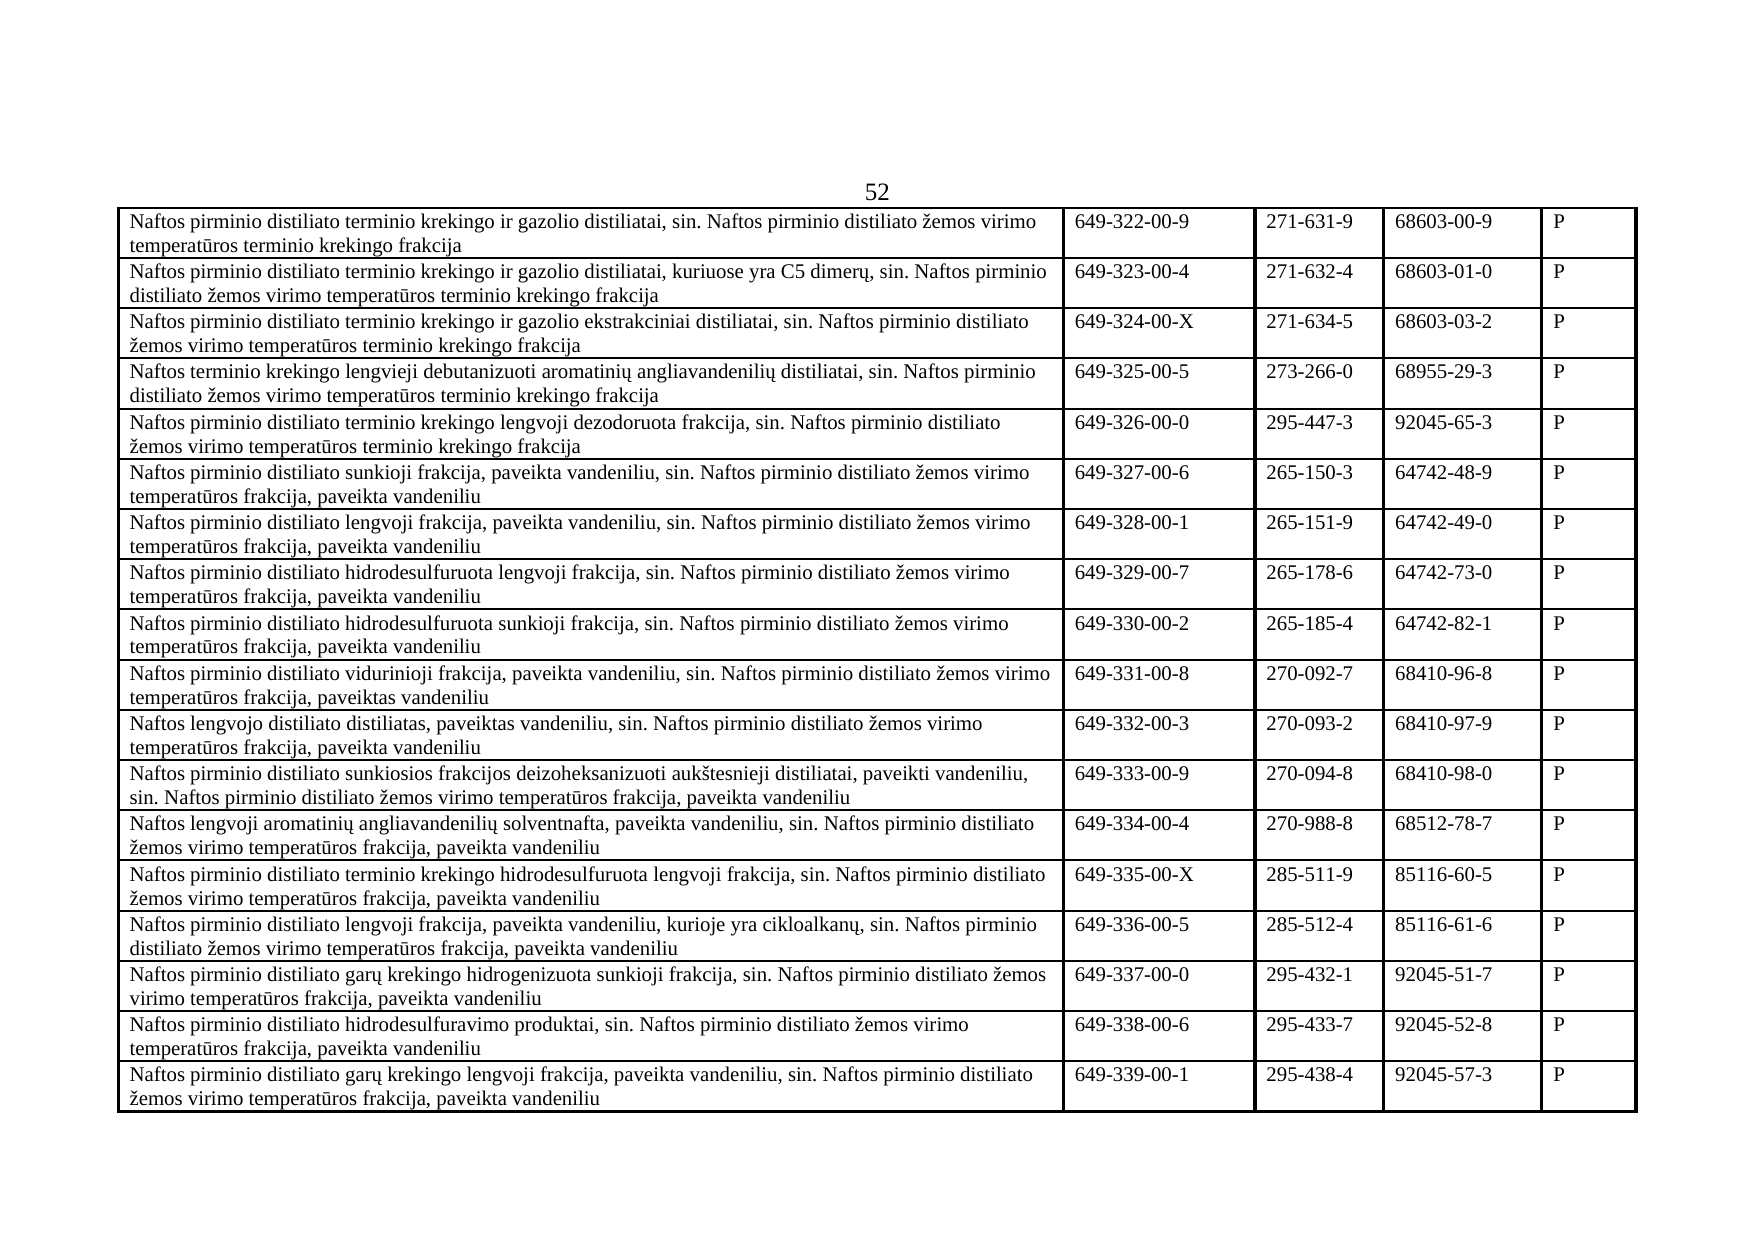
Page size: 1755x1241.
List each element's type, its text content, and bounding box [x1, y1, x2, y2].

table_cell Naftos pirminio distiliato lengvoji frakcija, paveikta vandeniliu, sin. Naftos pirminio distiliato žemos virimo temperatūros frakcija, paveikta vandeniliu [120, 510, 1062, 558]
table_cell 265-151-9 [1257, 510, 1382, 558]
table_cell 270-093-2 [1257, 711, 1382, 759]
table_cell 649-339-00-1 [1065, 1062, 1253, 1110]
table_cell P [1543, 962, 1634, 1010]
table_cell 649-332-00-3 [1065, 711, 1253, 759]
table_cell P [1543, 510, 1634, 558]
table_cell 649-334-00-4 [1065, 811, 1253, 859]
table_cell 285-511-9 [1257, 861, 1382, 909]
table_cell 649-328-00-1 [1065, 510, 1253, 558]
table_cell 649-338-00-6 [1065, 1012, 1253, 1060]
table_cell 649-327-00-6 [1065, 460, 1253, 508]
table_cell 64742-48-9 [1385, 460, 1540, 508]
table_cell P [1543, 209, 1634, 257]
table_cell P [1543, 861, 1634, 909]
table_cell 92045-51-7 [1385, 962, 1540, 1010]
table_cell Naftos pirminio distiliato vidurinioji frakcija, paveikta vandeniliu, sin. Naftos pirminio distiliato žemos virimo temperatūros frakcija, paveiktas vandeniliu [120, 661, 1062, 709]
table_cell 68603-00-9 [1385, 209, 1540, 257]
table_cell 265-185-4 [1257, 610, 1382, 658]
table_cell 68955-29-3 [1385, 359, 1540, 407]
table_cell Naftos pirminio distiliato hidrodesulfuruota lengvoji frakcija, sin. Naftos pirminio distiliato žemos virimo temperatūros frakcija, paveikta vandeniliu [120, 560, 1062, 608]
table_cell 649-331-00-8 [1065, 661, 1253, 709]
table_cell P [1543, 811, 1634, 859]
table_cell 649-337-00-0 [1065, 962, 1253, 1010]
table_cell 295-432-1 [1257, 962, 1382, 1010]
table_cell Naftos pirminio distiliato terminio krekingo ir gazolio distiliatai, sin. Naftos pirminio distiliato žemos virimo temperatūros terminio krekingo frakcija [120, 209, 1062, 257]
table_cell P [1543, 359, 1634, 407]
table_cell 92045-52-8 [1385, 1012, 1540, 1060]
table_cell 68603-01-0 [1385, 259, 1540, 307]
table_cell 68410-96-8 [1385, 661, 1540, 709]
table_cell P [1543, 711, 1634, 759]
table_cell 649-323-00-4 [1065, 259, 1253, 307]
table_cell Naftos pirminio distiliato hidrodesulfuravimo produktai, sin. Naftos pirminio distiliato žemos virimo temperatūros frakcija, paveikta vandeniliu [120, 1012, 1062, 1060]
table_cell 68410-97-9 [1385, 711, 1540, 759]
table_cell 649-326-00-0 [1065, 410, 1253, 458]
table_cell 68512-78-7 [1385, 811, 1540, 859]
table_cell 270-988-8 [1257, 811, 1382, 859]
table_cell 85116-61-6 [1385, 912, 1540, 960]
table_cell 295-447-3 [1257, 410, 1382, 458]
table_cell 285-512-4 [1257, 912, 1382, 960]
table_cell 649-333-00-9 [1065, 761, 1253, 809]
table_cell 649-336-00-5 [1065, 912, 1253, 960]
table_cell P [1543, 410, 1634, 458]
table_cell 92045-65-3 [1385, 410, 1540, 458]
table_cell 68410-98-0 [1385, 761, 1540, 809]
table_cell 649-329-00-7 [1065, 560, 1253, 608]
table_cell P [1543, 259, 1634, 307]
table_cell P [1543, 912, 1634, 960]
table_cell 649-322-00-9 [1065, 209, 1253, 257]
table_cell 649-330-00-2 [1065, 610, 1253, 658]
table_cell P [1543, 610, 1634, 658]
table_cell 649-324-00-X [1065, 309, 1253, 357]
table_cell 270-094-8 [1257, 761, 1382, 809]
table_cell Naftos lengvoji aromatinių angliavandenilių solventnafta, paveikta vandeniliu, sin. Naftos pirminio distiliato žemos virimo temperatūros frakcija, paveikta vandeniliu [120, 811, 1062, 859]
table_cell Naftos pirminio distiliato garų krekingo hidrogenizuota sunkioji frakcija, sin. Naftos pirminio distiliato žemos virimo temperatūros frakcija, paveikta vandeniliu [120, 962, 1062, 1010]
table_cell Naftos terminio krekingo lengvieji debutanizuoti aromatinių angliavandenilių distiliatai, sin. Naftos pirminio distiliato žemos virimo temperatūros terminio krekingo frakcija [120, 359, 1062, 407]
table_cell Naftos pirminio distiliato terminio krekingo ir gazolio distiliatai, kuriuose yra C5 dimerų, sin. Naftos pirminio distiliato žemos virimo temperatūros terminio krekingo frakcija [120, 259, 1062, 307]
table_cell 649-335-00-X [1065, 861, 1253, 909]
table_cell 271-634-5 [1257, 309, 1382, 357]
table_cell 85116-60-5 [1385, 861, 1540, 909]
table_cell P [1543, 661, 1634, 709]
table_cell 64742-82-1 [1385, 610, 1540, 658]
table_cell P [1543, 1012, 1634, 1060]
table_cell 64742-49-0 [1385, 510, 1540, 558]
table_cell Naftos pirminio distiliato hidrodesulfuruota sunkioji frakcija, sin. Naftos pirminio distiliato žemos virimo temperatūros frakcija, paveikta vandeniliu [120, 610, 1062, 658]
table_cell P [1543, 560, 1634, 608]
table_cell Naftos pirminio distiliato lengvoji frakcija, paveikta vandeniliu, kurioje yra cikloalkanų, sin. Naftos pirminio distiliato žemos virimo temperatūros frakcija, paveikta vandeniliu [120, 912, 1062, 960]
table_cell 295-438-4 [1257, 1062, 1382, 1110]
table_cell 271-632-4 [1257, 259, 1382, 307]
table_cell Naftos pirminio distiliato terminio krekingo ir gazolio ekstrakciniai distiliatai, sin. Naftos pirminio distiliato žemos virimo temperatūros terminio krekingo frakcija [120, 309, 1062, 357]
table_cell Naftos pirminio distiliato sunkioji frakcija, paveikta vandeniliu, sin. Naftos pirminio distiliato žemos virimo temperatūros frakcija, paveikta vandeniliu [120, 460, 1062, 508]
table_cell Naftos pirminio distiliato terminio krekingo hidrodesulfuruota lengvoji frakcija, sin. Naftos pirminio distiliato žemos virimo temperatūros frakcija, paveikta vandeniliu [120, 861, 1062, 909]
table_cell 271-631-9 [1257, 209, 1382, 257]
table_cell Naftos lengvojo distiliato distiliatas, paveiktas vandeniliu, sin. Naftos pirminio distiliato žemos virimo temperatūros frakcija, paveikta vandeniliu [120, 711, 1062, 759]
table_cell P [1543, 309, 1634, 357]
table_cell P [1543, 460, 1634, 508]
table_cell 64742-73-0 [1385, 560, 1540, 608]
table_cell Naftos pirminio distiliato terminio krekingo lengvoji dezodoruota frakcija, sin. Naftos pirminio distiliato žemos virimo temperatūros terminio krekingo frakcija [120, 410, 1062, 458]
table_cell 68603-03-2 [1385, 309, 1540, 357]
table_cell 92045-57-3 [1385, 1062, 1540, 1110]
table_cell 649-325-00-5 [1065, 359, 1253, 407]
table_cell 270-092-7 [1257, 661, 1382, 709]
table_cell 265-150-3 [1257, 460, 1382, 508]
table_cell 265-178-6 [1257, 560, 1382, 608]
table_cell 295-433-7 [1257, 1012, 1382, 1060]
table_cell Naftos pirminio distiliato sunkiosios frakcijos deizoheksanizuoti aukštesnieji distiliatai, paveikti vandeniliu, sin. Naftos pirminio distiliato žemos virimo temperatūros frakcija, paveikta vandeniliu [120, 761, 1062, 809]
table_cell Naftos pirminio distiliato garų krekingo lengvoji frakcija, paveikta vandeniliu, sin. Naftos pirminio distiliato žemos virimo temperatūros frakcija, paveikta vandeniliu [120, 1062, 1062, 1110]
table_cell 273-266-0 [1257, 359, 1382, 407]
table_cell P [1543, 761, 1634, 809]
table_cell P [1543, 1062, 1634, 1110]
